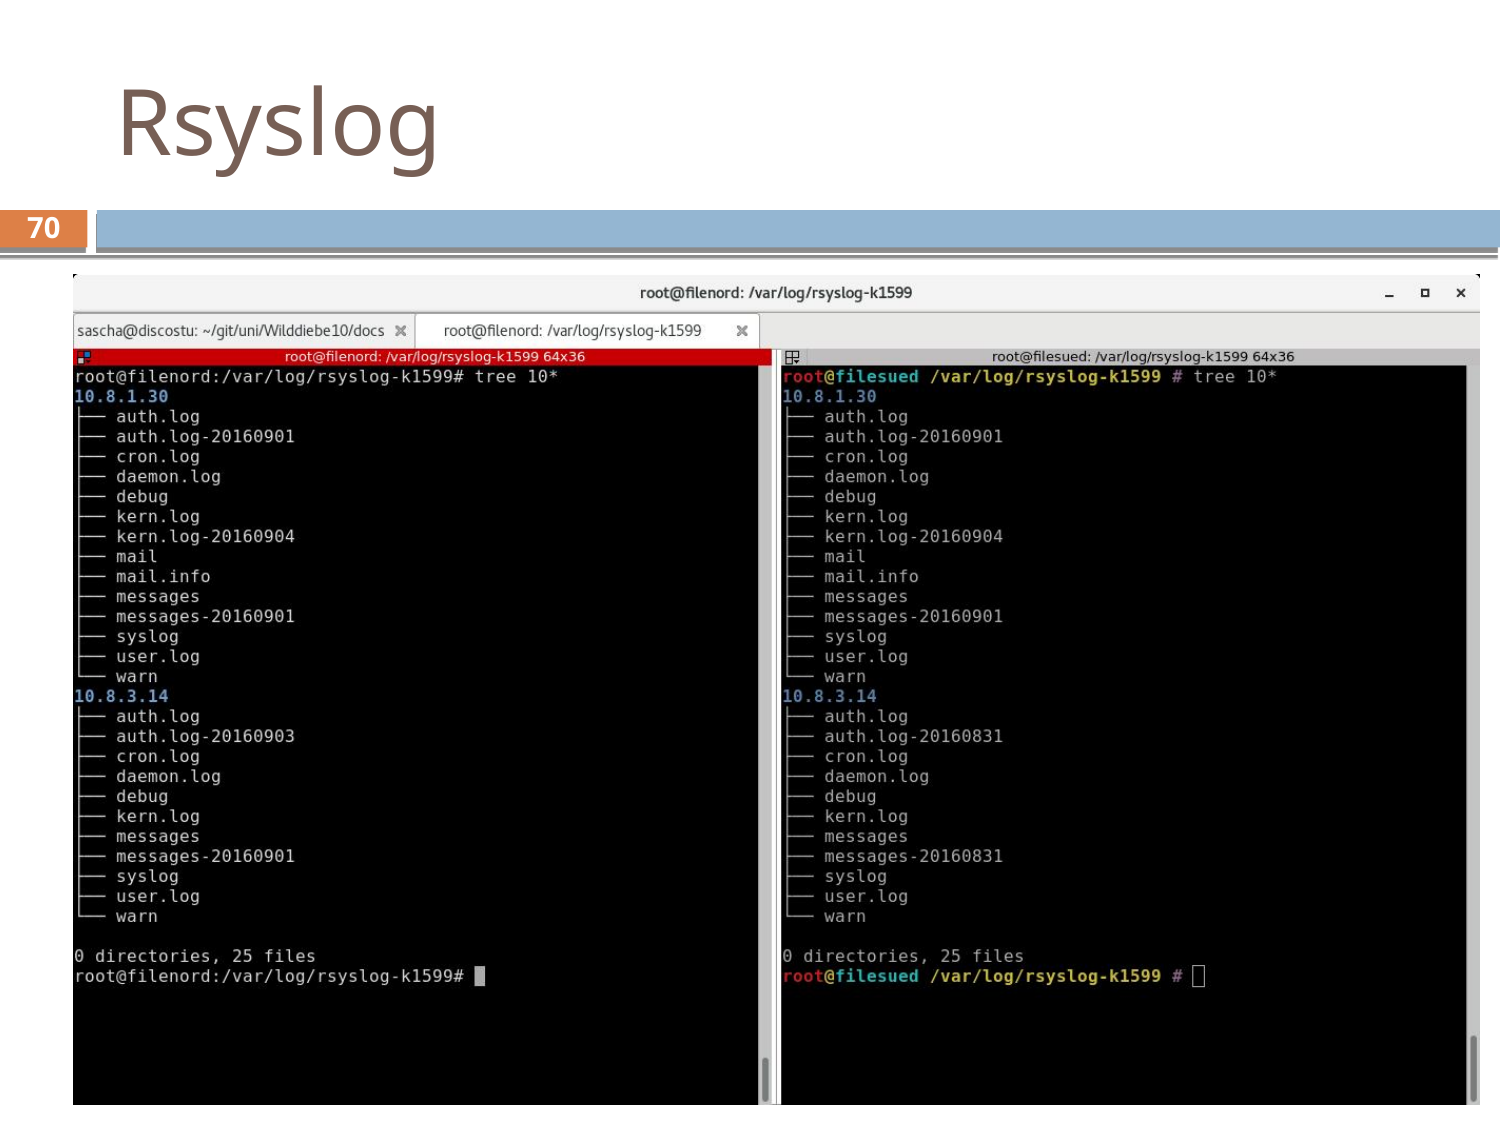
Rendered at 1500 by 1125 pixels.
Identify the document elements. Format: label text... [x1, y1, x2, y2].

picture [73, 274, 1480, 1106]
title Rsyslog [100, 37, 1438, 200]
